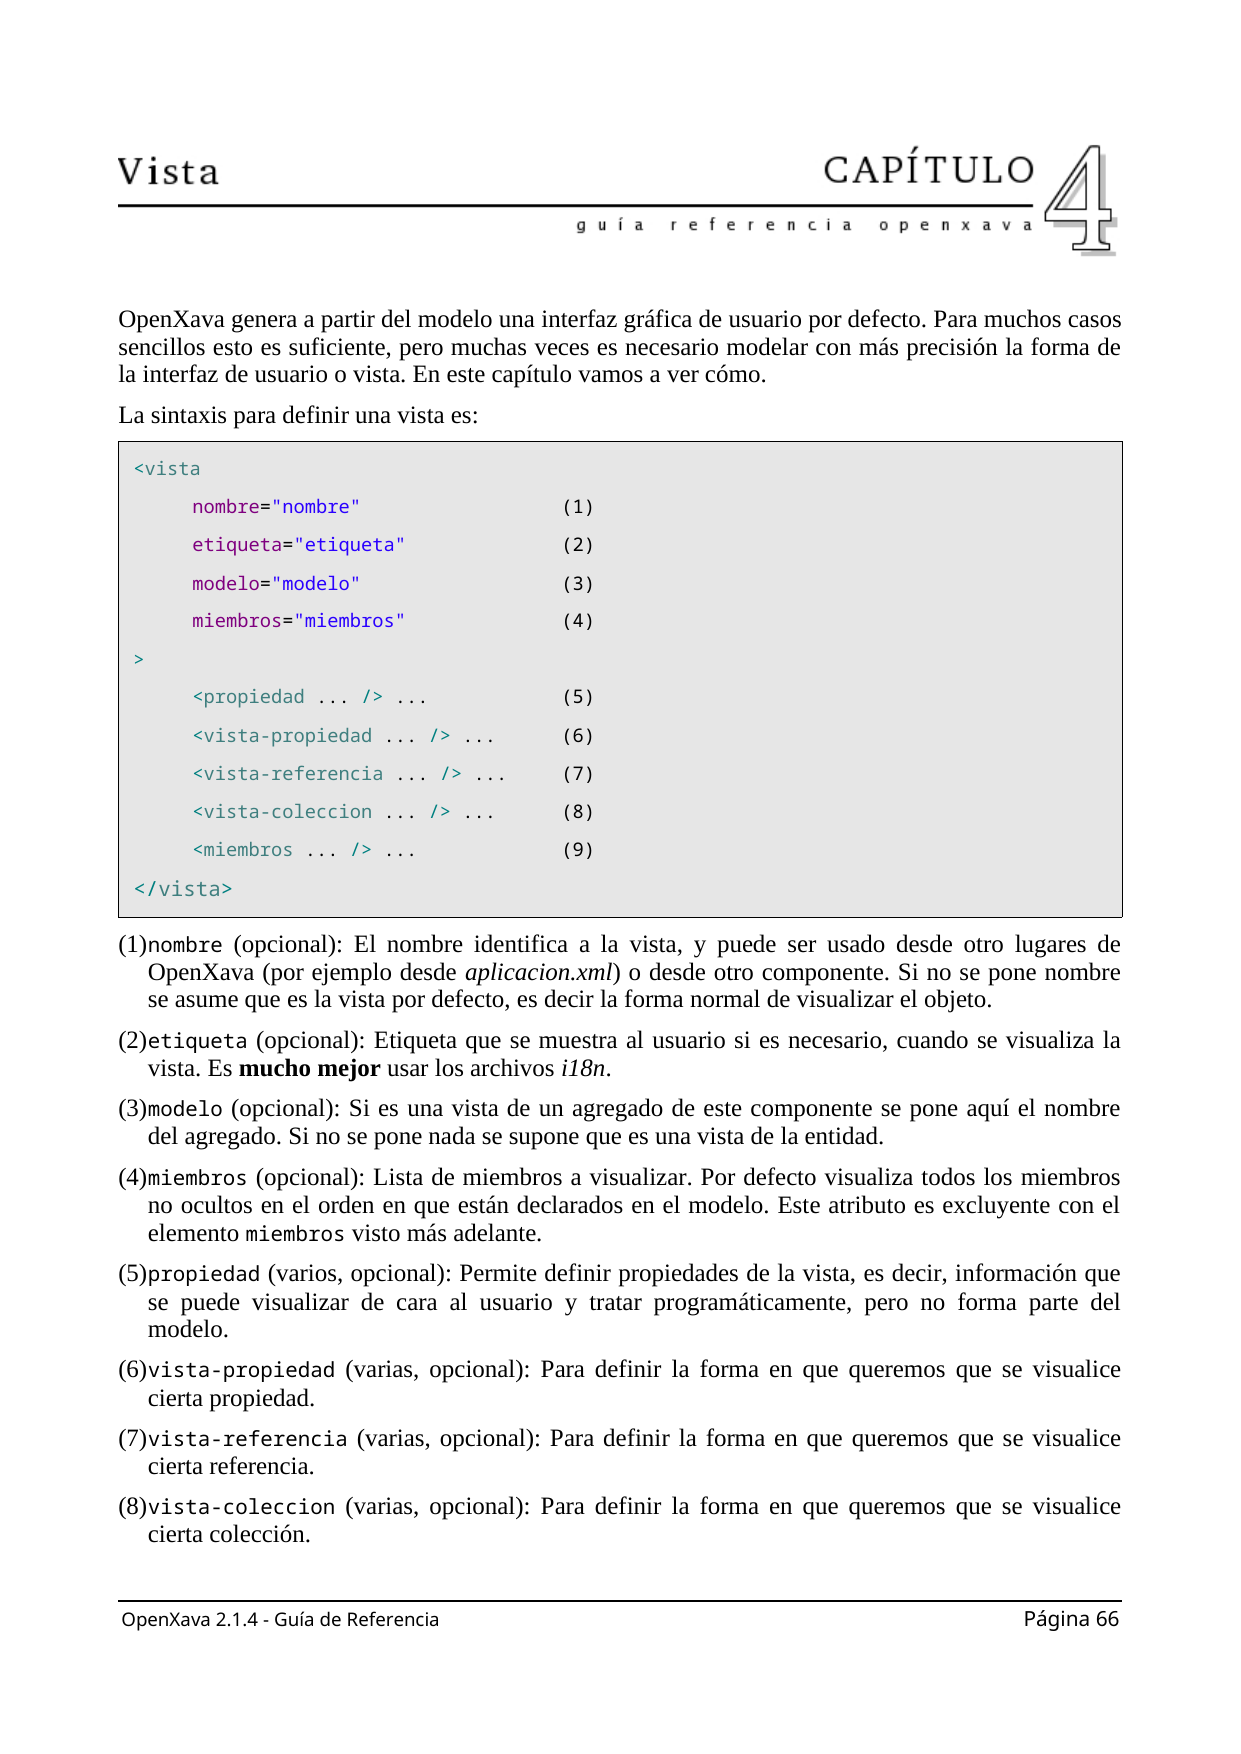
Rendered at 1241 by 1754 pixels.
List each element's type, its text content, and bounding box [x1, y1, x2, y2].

text etiqueta="etiqueta" (2) [119, 517, 1122, 555]
text modelo="modelo" (3) [119, 555, 1122, 593]
text <miembros ... /> ... (9) [119, 821, 1122, 859]
text miembros="miembros" (4) [119, 593, 1122, 631]
text La sintaxis para definir una vista es: [118, 401, 1122, 428]
text nombre="nombre" (1) [119, 479, 1122, 517]
text <vista-propiedad ... /> ... (6) [119, 707, 1122, 745]
text <vista-coleccion ... /> ... (8) [119, 783, 1122, 821]
list miembros (opcional): Lista de miembros a visualizar. Por defecto visualiza todos los miembros no ocultos en el orden en que están declarados en el modelo. Este atributo es excluyente con el elemento miembros visto más adelante. [118, 1163, 1122, 1247]
list vista-referencia (varias, opcional): Para definir la forma en que queremos que se visualice cierta referencia. [118, 1424, 1122, 1480]
text <vista [119, 442, 1122, 479]
list etiqueta (opcional): Etiqueta que se muestra al usuario si es necesario, cuando se visualiza la vista. Es mucho mejor usar los archivos i18n. [118, 1026, 1122, 1082]
picture [118, 118, 1122, 288]
text OpenXava genera a partir del modelo una interfaz gráfica de usuario por defecto. Para muchos casos sencillos esto es suficiente, pero muchas veces es necesario modelar con más precisión la forma de la interfaz de usuario o vista. En este capítulo vamos a ver cómo. [118, 305, 1122, 388]
text </vista> [119, 859, 1122, 917]
list vista-propiedad (varias, opcional): Para definir la forma en que queremos que se visualice cierta propiedad. [118, 1356, 1122, 1411]
list vista-coleccion (varias, opcional): Para definir la forma en que queremos que se visualice cierta colección. [118, 1492, 1122, 1548]
list propiedad (varios, opcional): Permite definir propiedades de la vista, es decir, información que se puede visualizar de cara al usuario y tratar programáticamente, pero no forma parte del modelo. [118, 1259, 1122, 1343]
list nombre (opcional): El nombre identifica a la vista, y puede ser usado desde otro lugares de OpenXava (por ejemplo desde aplicacion.xml) o desde otro componente. Si no se pone nombre se asume que es la vista por defecto, es decir la forma normal de visualizar el objeto. [118, 930, 1122, 1013]
text > [119, 631, 1122, 669]
text <vista-referencia ... /> ... (7) [119, 745, 1122, 783]
subtitle Vista [118, 288, 1122, 293]
list modelo (opcional): Si es una vista de un agregado de este componente se pone aquí el nombre del agregado. Si no se pone nada se supone que es una vista de la entidad. [118, 1094, 1122, 1150]
text <propiedad ... /> ... (5) [119, 669, 1122, 707]
